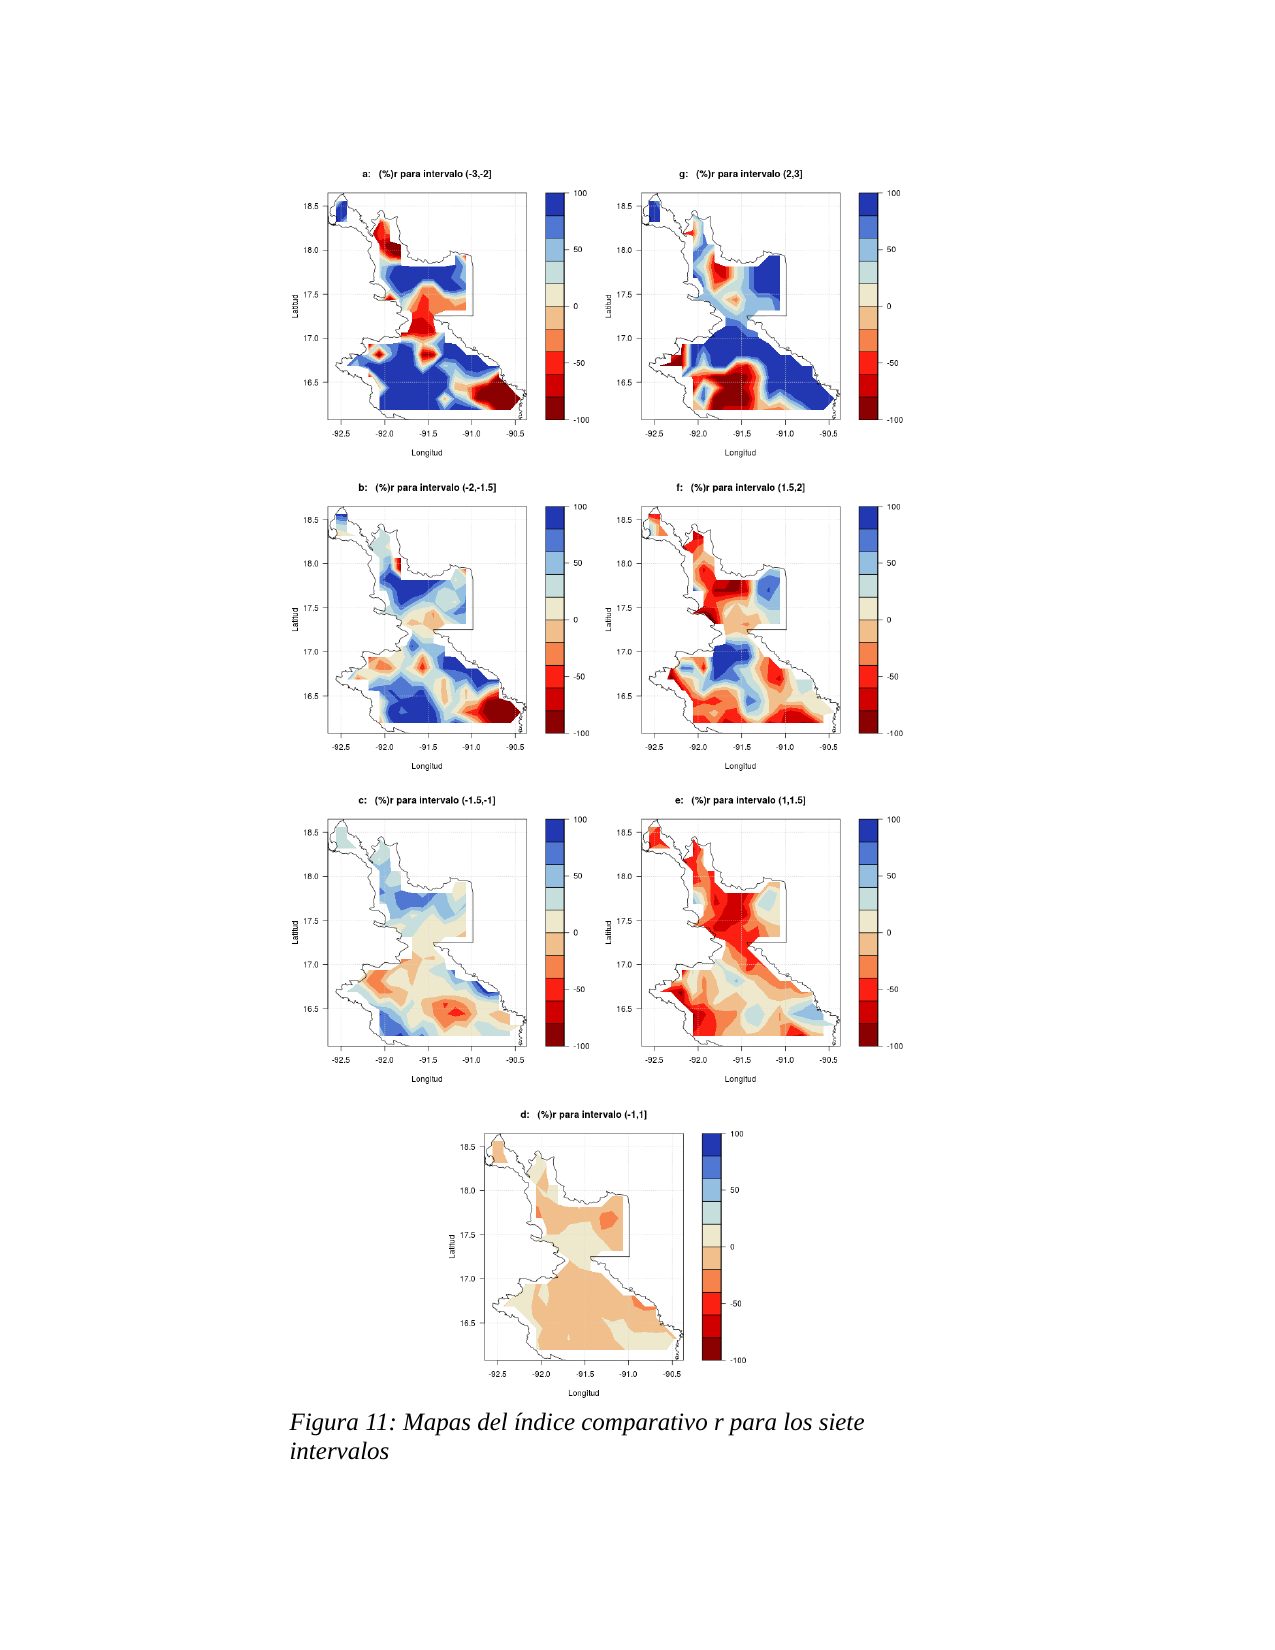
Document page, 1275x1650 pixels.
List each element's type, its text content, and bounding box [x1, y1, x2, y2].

text Figura 11: Mapas del índice comparativo r para los siete intervalos [289, 1408, 916, 1465]
picture [289, 154, 916, 1408]
